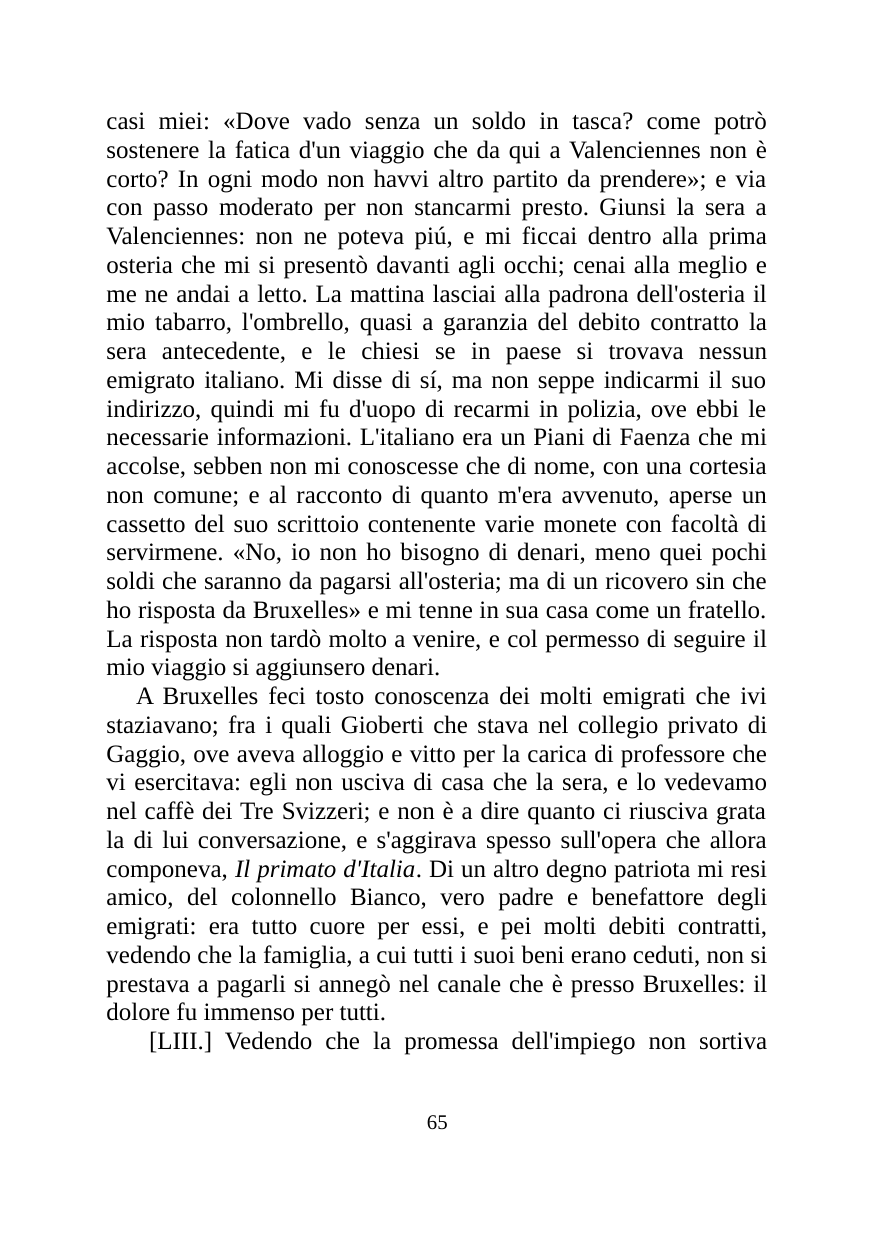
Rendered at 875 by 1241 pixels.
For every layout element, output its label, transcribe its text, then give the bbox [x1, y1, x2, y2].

text casi miei: «Dove vado senza un soldo in tasca? come potrò sostenere la fatica d'un viaggio che da qui a Valenciennes non è corto? In ogni modo non havvi altro partito da prendere»; e via con passo moderato per non stancarmi presto. Giunsi la sera a Valenciennes: non ne poteva piú, e mi ficcai dentro alla prima osteria che mi si presentò davanti agli occhi; cenai alla meglio e me ne andai a letto. La mattina lasciai alla padrona dell'osteria il mio tabarro, l'ombrello, quasi a garanzia del debito contratto la sera antecedente, e le chiesi se in paese si trovava nessun emigrato italiano. Mi disse di sí, ma non seppe indicarmi il suo indirizzo, quindi mi fu d'uopo di recarmi in polizia, ove ebbi le necessarie informazioni. L'italiano era un Piani di Faenza che mi accolse, sebben non mi conoscesse che di nome, con una cortesia non comune; e al racconto di quanto m'era avvenuto, aperse un cassetto del suo scrittoio contenente varie monete con facoltà di servirmene. «No, io non ho bisogno di denari, meno quei pochi soldi che saranno da pagarsi all'osteria; ma di un ricovero sin che ho risposta da Bruxelles» e mi tenne in sua casa come un fratello. La risposta non tardò molto a venire, e col permesso di seguire il mio viaggio si aggiunsero denari. [106, 106, 768, 681]
text A Bruxelles feci tosto conoscenza dei molti emigrati che ivi staziavano; fra i quali Gioberti che stava nel collegio privato di Gaggio, ove aveva alloggio e vitto per la carica di professore che vi esercitava: egli non usciva di casa che la sera, e lo vedevamo nel caffè dei Tre Svizzeri; e non è a dire quanto ci riusciva grata la di lui conversazione, e s'aggirava spesso sull'opera che allora componeva, Il primato d'Italia. Di un altro degno patriota mi resi amico, del colonnello Bianco, vero padre e benefattore degli emigrati: era tutto cuore per essi, e pei molti debiti contratti, vedendo che la famiglia, a cui tutti i suoi beni erano ceduti, non si prestava a pagarli si annegò nel canale che è presso Bruxelles: il dolore fu immenso per tutti. [106, 681, 768, 1026]
text [LIII.] Vedendo che la promessa dell'impiego non sortiva [106, 1026, 768, 1055]
